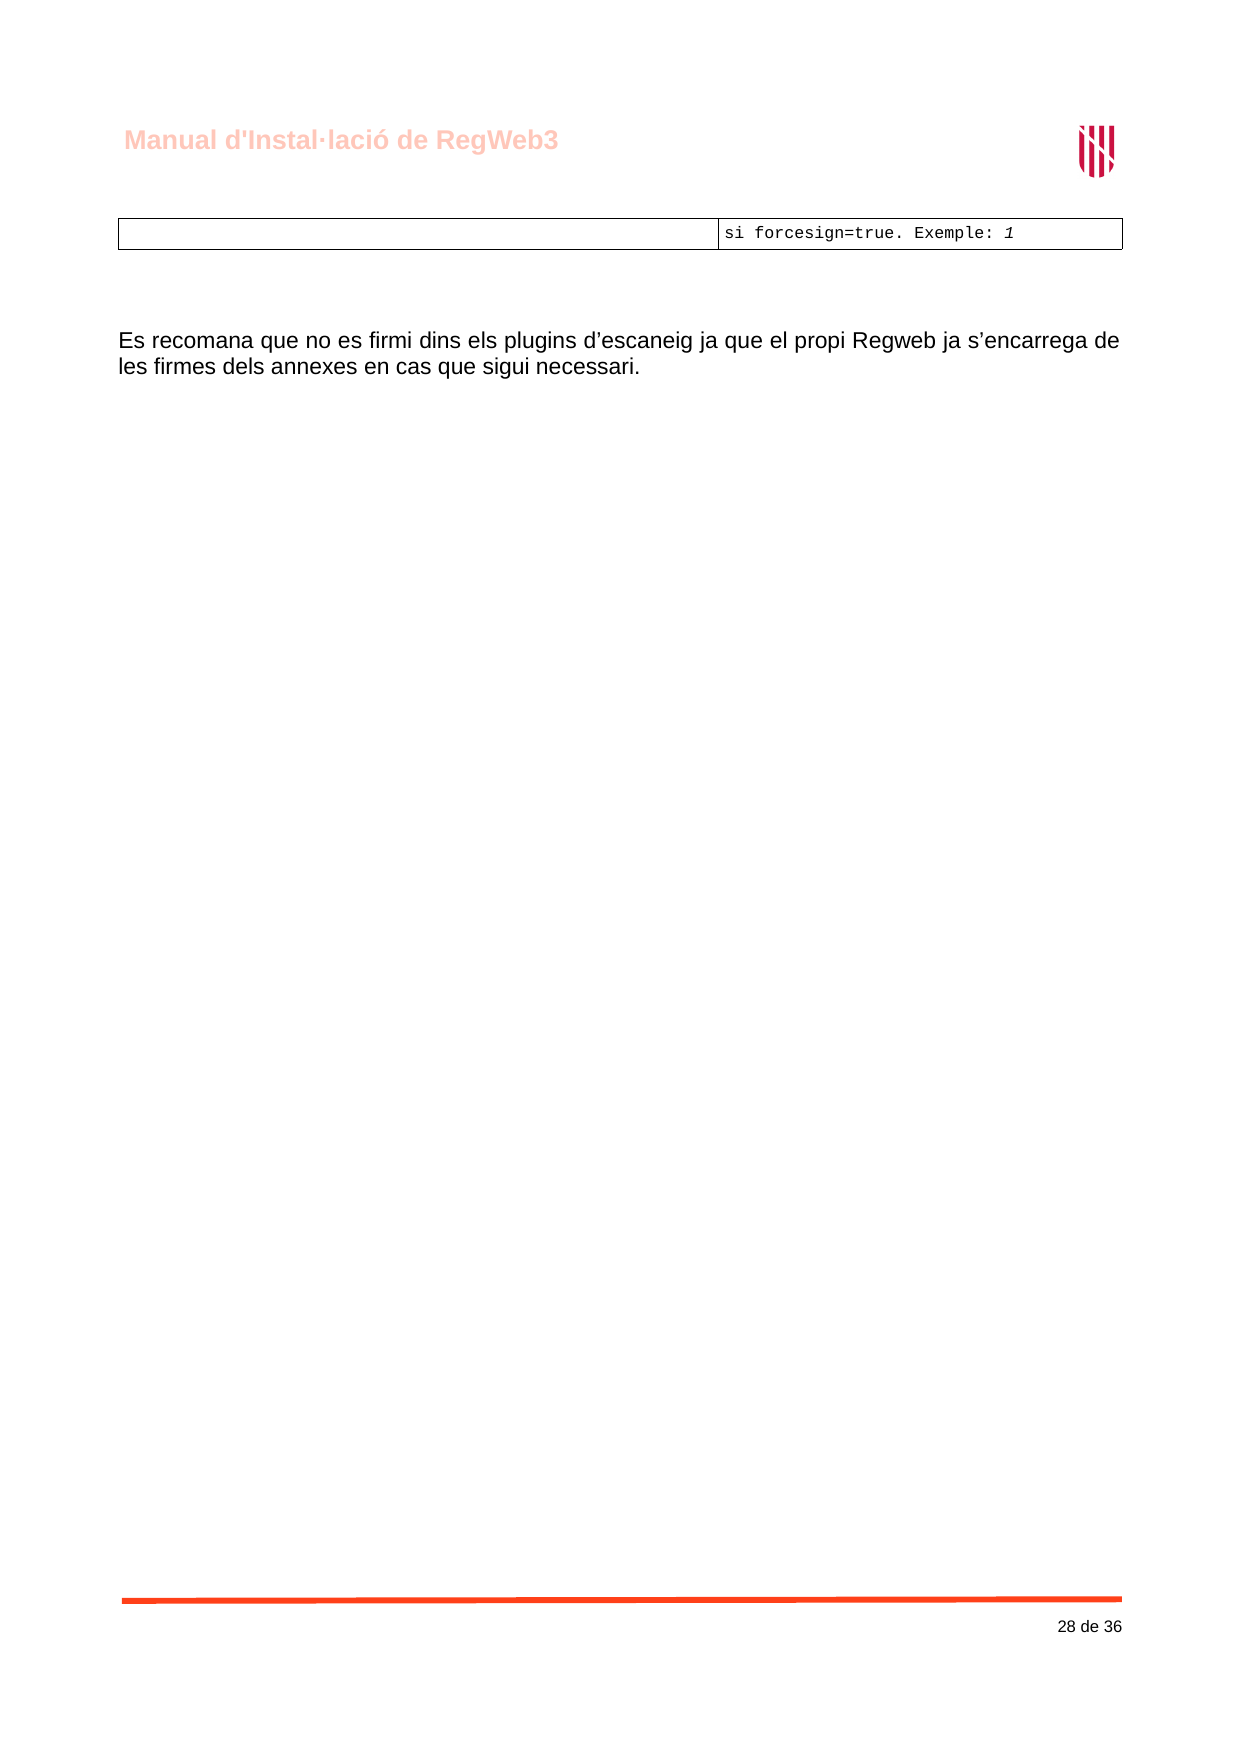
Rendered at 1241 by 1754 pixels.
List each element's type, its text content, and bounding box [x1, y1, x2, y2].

table_cell [119, 219, 718, 249]
table_cell si forcesign=true. Exemple: 1 [719, 219, 1122, 249]
text Es recomana que no es firmi dins els plugins d’escaneig ja que el propi Regweb ja s’encarrega de les firmes dels annexes en cas que sigui necessari. [118, 327, 1122, 379]
picture [1076, 123, 1117, 179]
